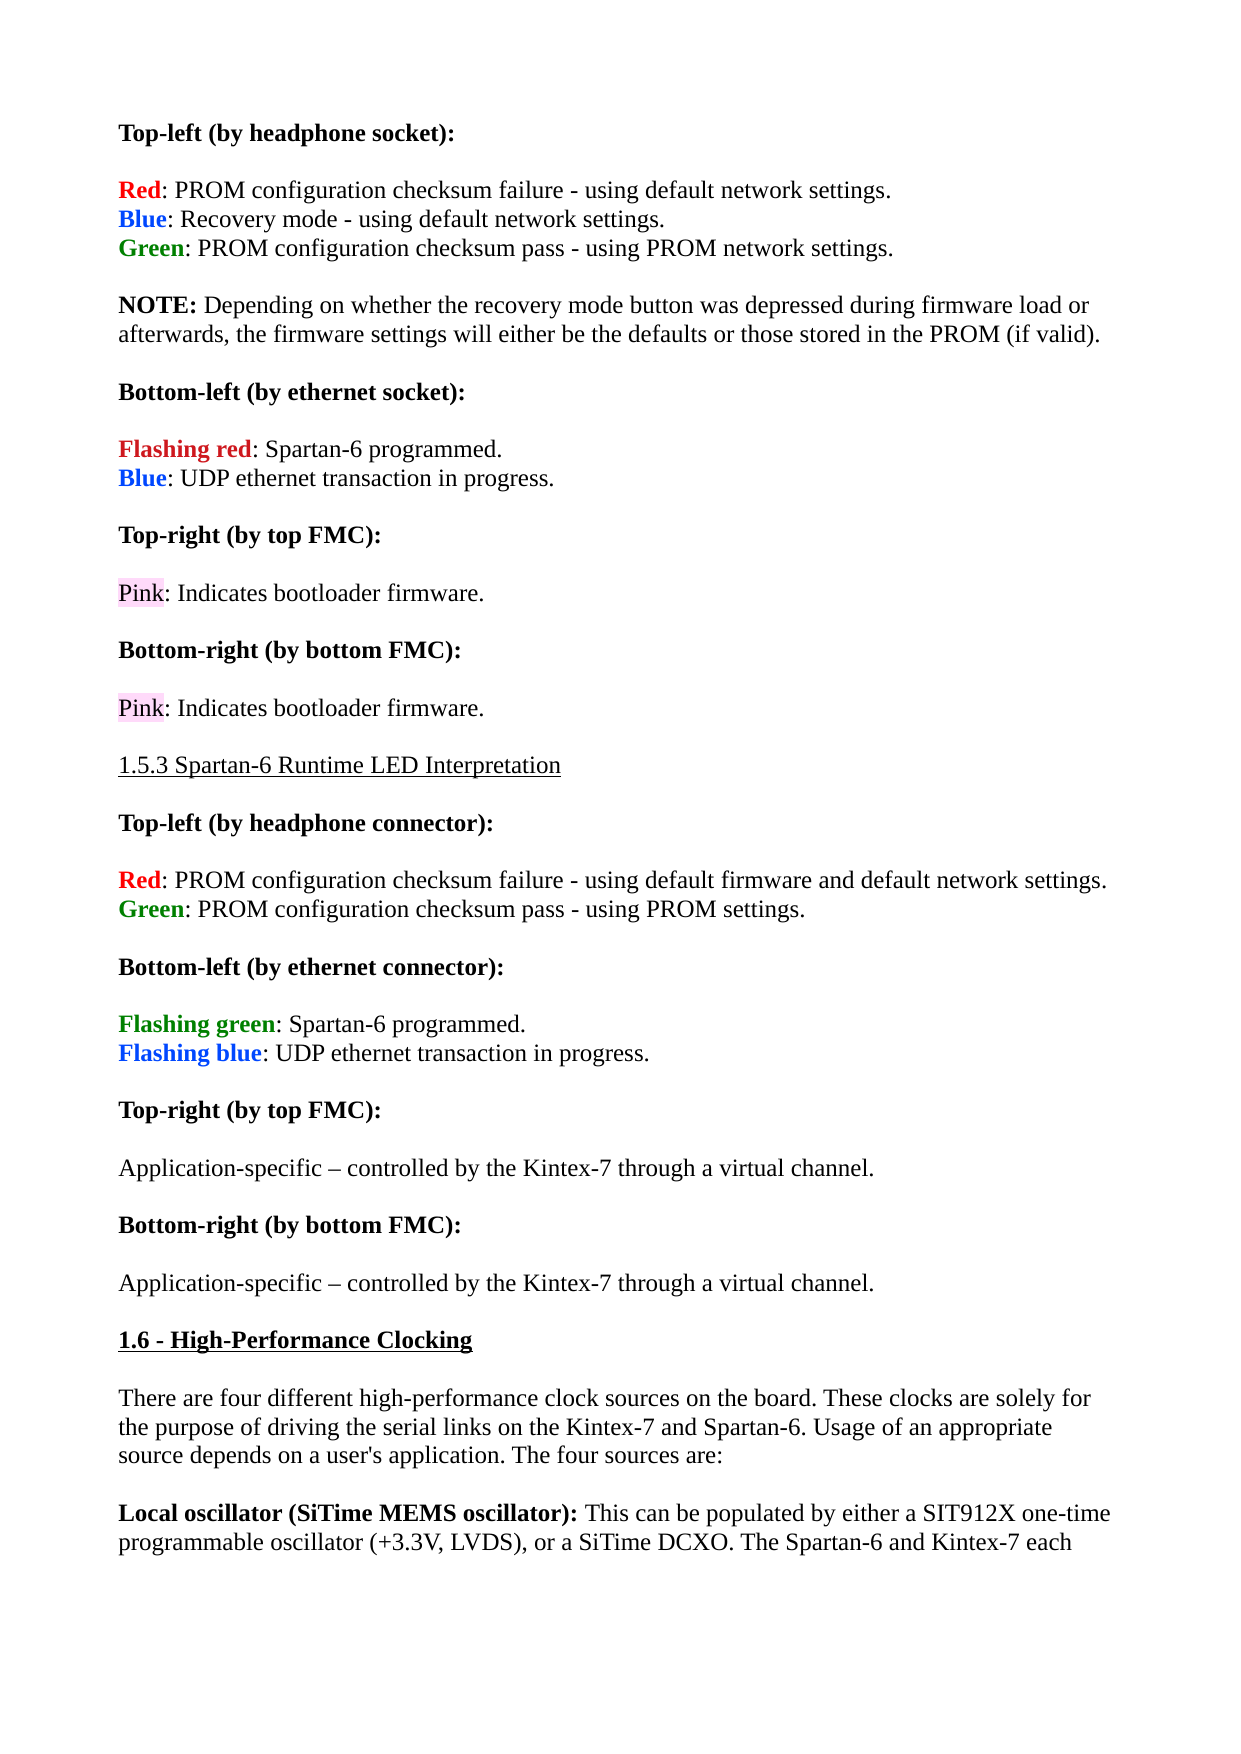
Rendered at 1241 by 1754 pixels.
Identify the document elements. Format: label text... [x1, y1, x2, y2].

text Red: PROM configuration checksum failure - using default firmware and default network settings. [118, 866, 1122, 894]
text Pink: Indicates bootloader firmware. [118, 578, 1122, 607]
text Green: PROM configuration checksum pass - using PROM settings. [118, 894, 1122, 923]
text Flashing blue: UDP ethernet transaction in progress. [118, 1038, 1122, 1067]
text Bottom-left (by ethernet connector): [118, 952, 1122, 981]
text Green: PROM configuration checksum pass - using PROM network settings. [118, 233, 1122, 262]
text Local oscillator (SiTime MEMS oscillator): This can be populated by either a SIT912X one-time programmable oscillator (+3.3V, LVDS), or a SiTime DCXO. The Spartan-6 and Kintex-7 each [118, 1498, 1122, 1556]
text Blue: Recovery mode - using default network settings. [118, 204, 1122, 233]
text Flashing red: Spartan-6 programmed. [118, 434, 1122, 463]
text There are four different high-performance clock sources on the board. These clocks are solely for the purpose of driving the serial links on the Kintex-7 and Spartan-6. Usage of an appropriate source depends on a user's application. The four sources are: [118, 1383, 1122, 1469]
text Red: PROM configuration checksum failure - using default network settings. [118, 176, 1122, 204]
text Bottom-right (by bottom FMC): [118, 1211, 1122, 1239]
text 1.5.3 Spartan-6 Runtime LED Interpretation [118, 751, 1122, 779]
text Flashing green: Spartan-6 programmed. [118, 1009, 1122, 1038]
text Blue: UDP ethernet transaction in progress. [118, 463, 1122, 492]
text Top-left (by headphone connector): [118, 808, 1122, 837]
text Pink: Indicates bootloader firmware. [118, 693, 1122, 722]
text Application-specific – controlled by the Kintex-7 through a virtual channel. [118, 1153, 1122, 1182]
text Top-right (by top FMC): [118, 1096, 1122, 1124]
text Bottom-left (by ethernet socket): [118, 377, 1122, 406]
text Application-specific – controlled by the Kintex-7 through a virtual channel. [118, 1268, 1122, 1297]
text Bottom-right (by bottom FMC): [118, 636, 1122, 664]
text Top-right (by top FMC): [118, 521, 1122, 549]
text Top-left (by headphone socket): [118, 118, 1122, 147]
text 1.6 - High-Performance Clocking [118, 1326, 1122, 1354]
text NOTE: Depending on whether the recovery mode button was depressed during firmware load or afterwards, the firmware settings will either be the defaults or those stored in the PROM (if valid). [118, 291, 1122, 348]
